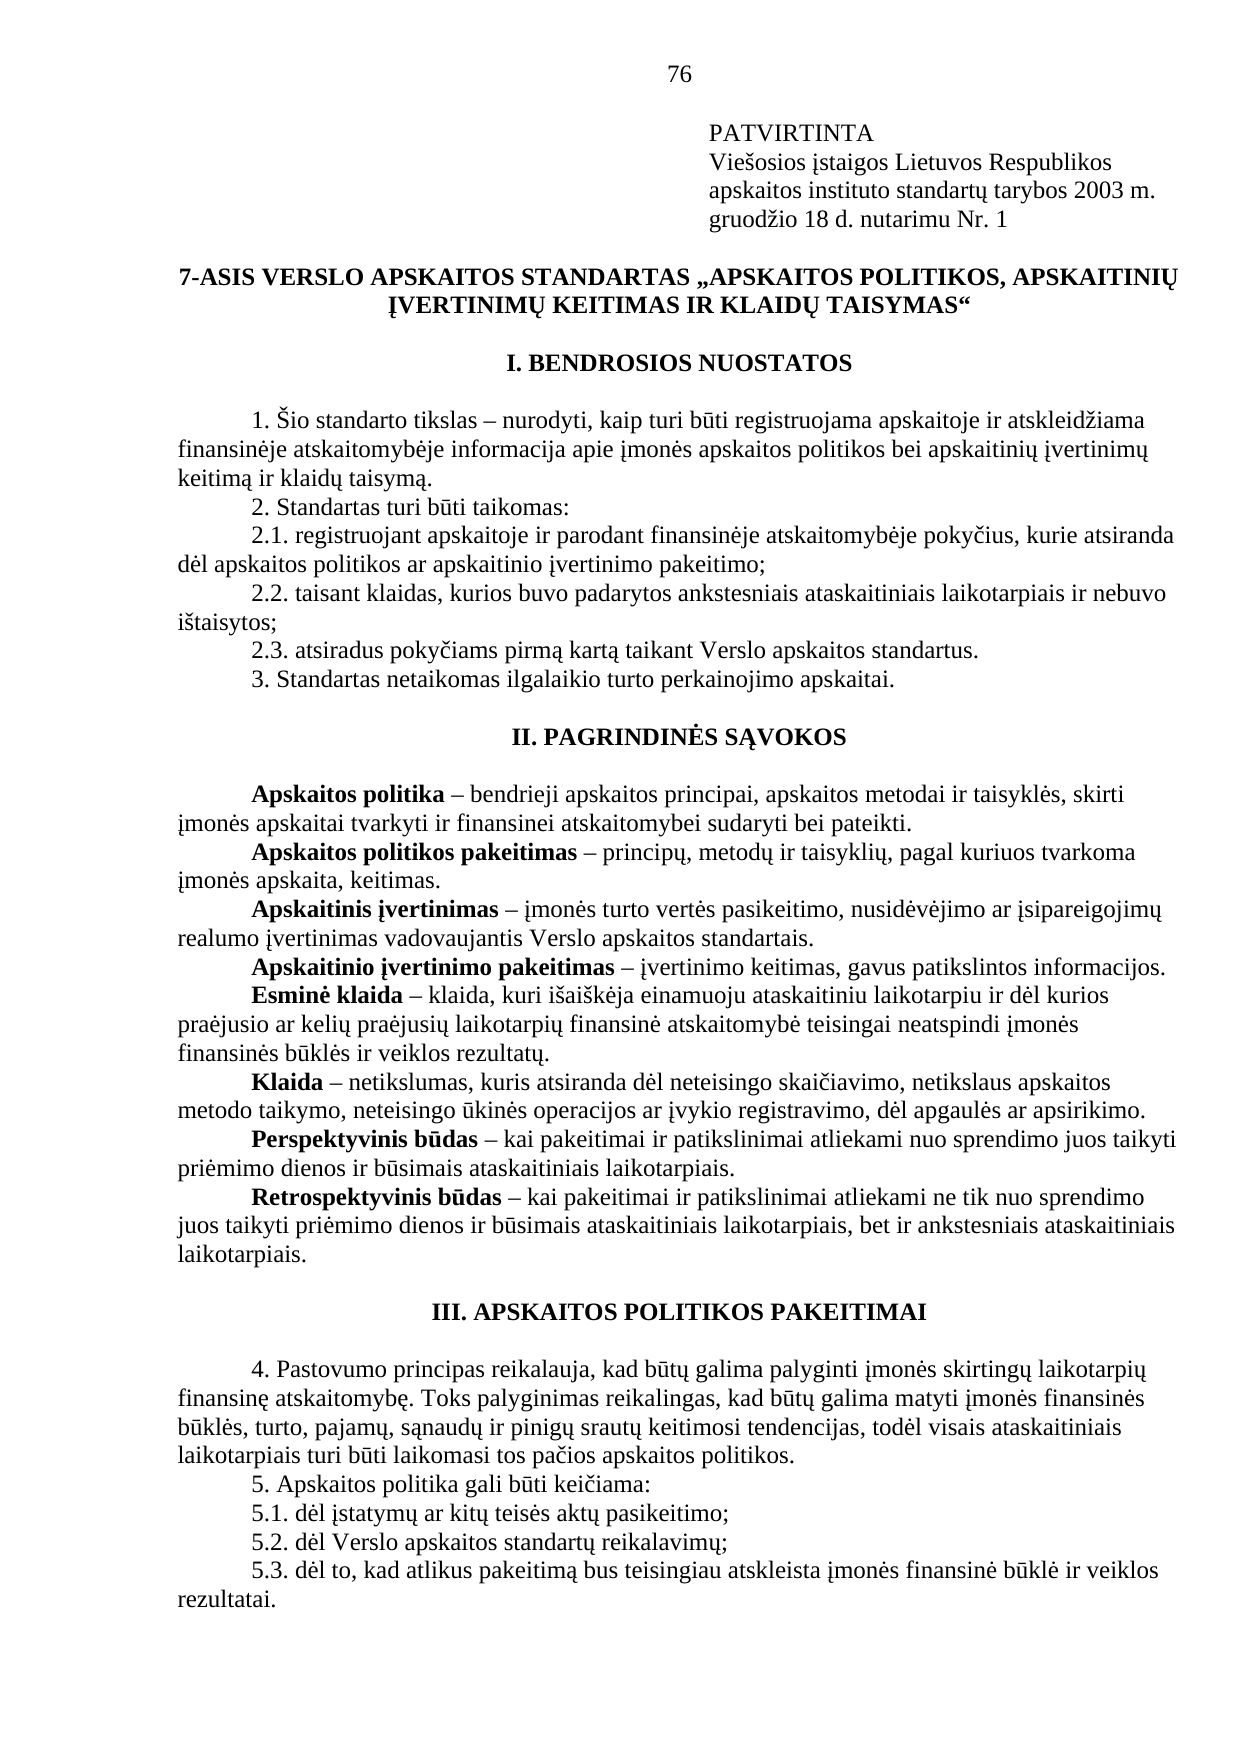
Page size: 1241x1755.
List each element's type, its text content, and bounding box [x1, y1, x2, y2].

text 2. Standartas turi būti taikomas: [177, 492, 1181, 521]
text Apskaitos politika – bendrieji apskaitos principai, apskaitos metodai ir taisyklės, skirti įmonės apskaitai tvarkyti ir finansinei atskaitomybei sudaryti bei pateikti. [177, 779, 1181, 837]
text Apskaitinis įvertinimas – įmonės turto vertės pasikeitimo, nusidėvėjimo ar įsipareigojimų realumo įvertinimas vadovaujantis Verslo apskaitos standartais. [177, 894, 1181, 952]
text III. APSKAITOS POLITIKOS PAKEITIMAI [177, 1297, 1181, 1326]
text gruodžio 18 d. nutarimu Nr. 1 [177, 204, 1181, 233]
text apskaitos instituto standartų tarybos 2003 m. [177, 176, 1181, 204]
text PATVIRTINTA [709, 118, 1181, 147]
text 1. Šio standarto tikslas – nurodyti, kaip turi būti registruojama apskaitoje ir atskleidžiama finansinėje atskaitomybėje informacija apie įmonės apskaitos politikos bei apskaitinių įvertinimų keitimą ir klaidų taisymą. [177, 406, 1181, 492]
text 2.3. atsiradus pokyčiams pirmą kartą taikant Verslo apskaitos standartus. [177, 636, 1181, 664]
text 7-ASIS VERSLO APSKAITOS STANDARTAS „APSKAITOS POLITIKOS, APSKAITINIŲ ĮVERTINIMŲ KEITIMAS IR KLAIDŲ TAISYMAS“ [177, 262, 1181, 319]
text 5. Apskaitos politika gali būti keičiama: [177, 1469, 1181, 1498]
text I. BENDROSIOS NUOSTATOS [177, 348, 1181, 377]
text 5.3. dėl to, kad atlikus pakeitimą bus teisingiau atskleista įmonės finansinė būklė ir veiklos rezultatai. [177, 1556, 1181, 1613]
text II. PAGRINDINĖS SĄVOKOS [177, 722, 1181, 751]
text 2.1. registruojant apskaitoje ir parodant finansinėje atskaitomybėje pokyčius, kurie atsiranda dėl apskaitos politikos ar apskaitinio įvertinimo pakeitimo; [177, 521, 1181, 578]
text Apskaitinio įvertinimo pakeitimas – įvertinimo keitimas, gavus patikslintos informacijos. [177, 952, 1181, 981]
text 3. Standartas netaikomas ilgalaikio turto perkainojimo apskaitai. [177, 664, 1181, 693]
text Perspektyvinis būdas – kai pakeitimai ir patikslinimai atliekami nuo sprendimo juos taikyti priėmimo dienos ir būsimais ataskaitiniais laikotarpiais. [177, 1124, 1181, 1182]
text 5.1. dėl įstatymų ar kitų teisės aktų pasikeitimo; [177, 1498, 1181, 1527]
text Apskaitos politikos pakeitimas – principų, metodų ir taisyklių, pagal kuriuos tvarkoma įmonės apskaita, keitimas. [177, 837, 1181, 894]
text Retrospektyvinis būdas – kai pakeitimai ir patikslinimai atliekami ne tik nuo sprendimo juos taikyti priėmimo dienos ir būsimais ataskaitiniais laikotarpiais, bet ir ankstesniais ataskaitiniais laikotarpiais. [177, 1182, 1181, 1268]
text 4. Pastovumo principas reikalauja, kad būtų galima palyginti įmonės skirtingų laikotarpių finansinę atskaitomybę. Toks palyginimas reikalingas, kad būtų galima matyti įmonės finansinės būklės, turto, pajamų, sąnaudų ir pinigų srautų keitimosi tendencijas, todėl visais ataskaitiniais laikotarpiais turi būti laikomasi tos pačios apskaitos politikos. [177, 1354, 1181, 1469]
text Klaida – netikslumas, kuris atsiranda dėl neteisingo skaičiavimo, netikslaus apskaitos metodo taikymo, neteisingo ūkinės operacijos ar įvykio registravimo, dėl apgaulės ar apsirikimo. [177, 1067, 1181, 1124]
text Viešosios įstaigos Lietuvos Respublikos [177, 147, 1181, 176]
text Esminė klaida – klaida, kuri išaiškėja einamuoju ataskaitiniu laikotarpiu ir dėl kurios praėjusio ar kelių praėjusių laikotarpių finansinė atskaitomybė teisingai neatspindi įmonės finansinės būklės ir veiklos rezultatų. [177, 981, 1181, 1067]
text 5.2. dėl Verslo apskaitos standartų reikalavimų; [177, 1527, 1181, 1556]
text 2.2. taisant klaidas, kurios buvo padarytos ankstesniais ataskaitiniais laikotarpiais ir nebuvo ištaisytos; [177, 578, 1181, 636]
